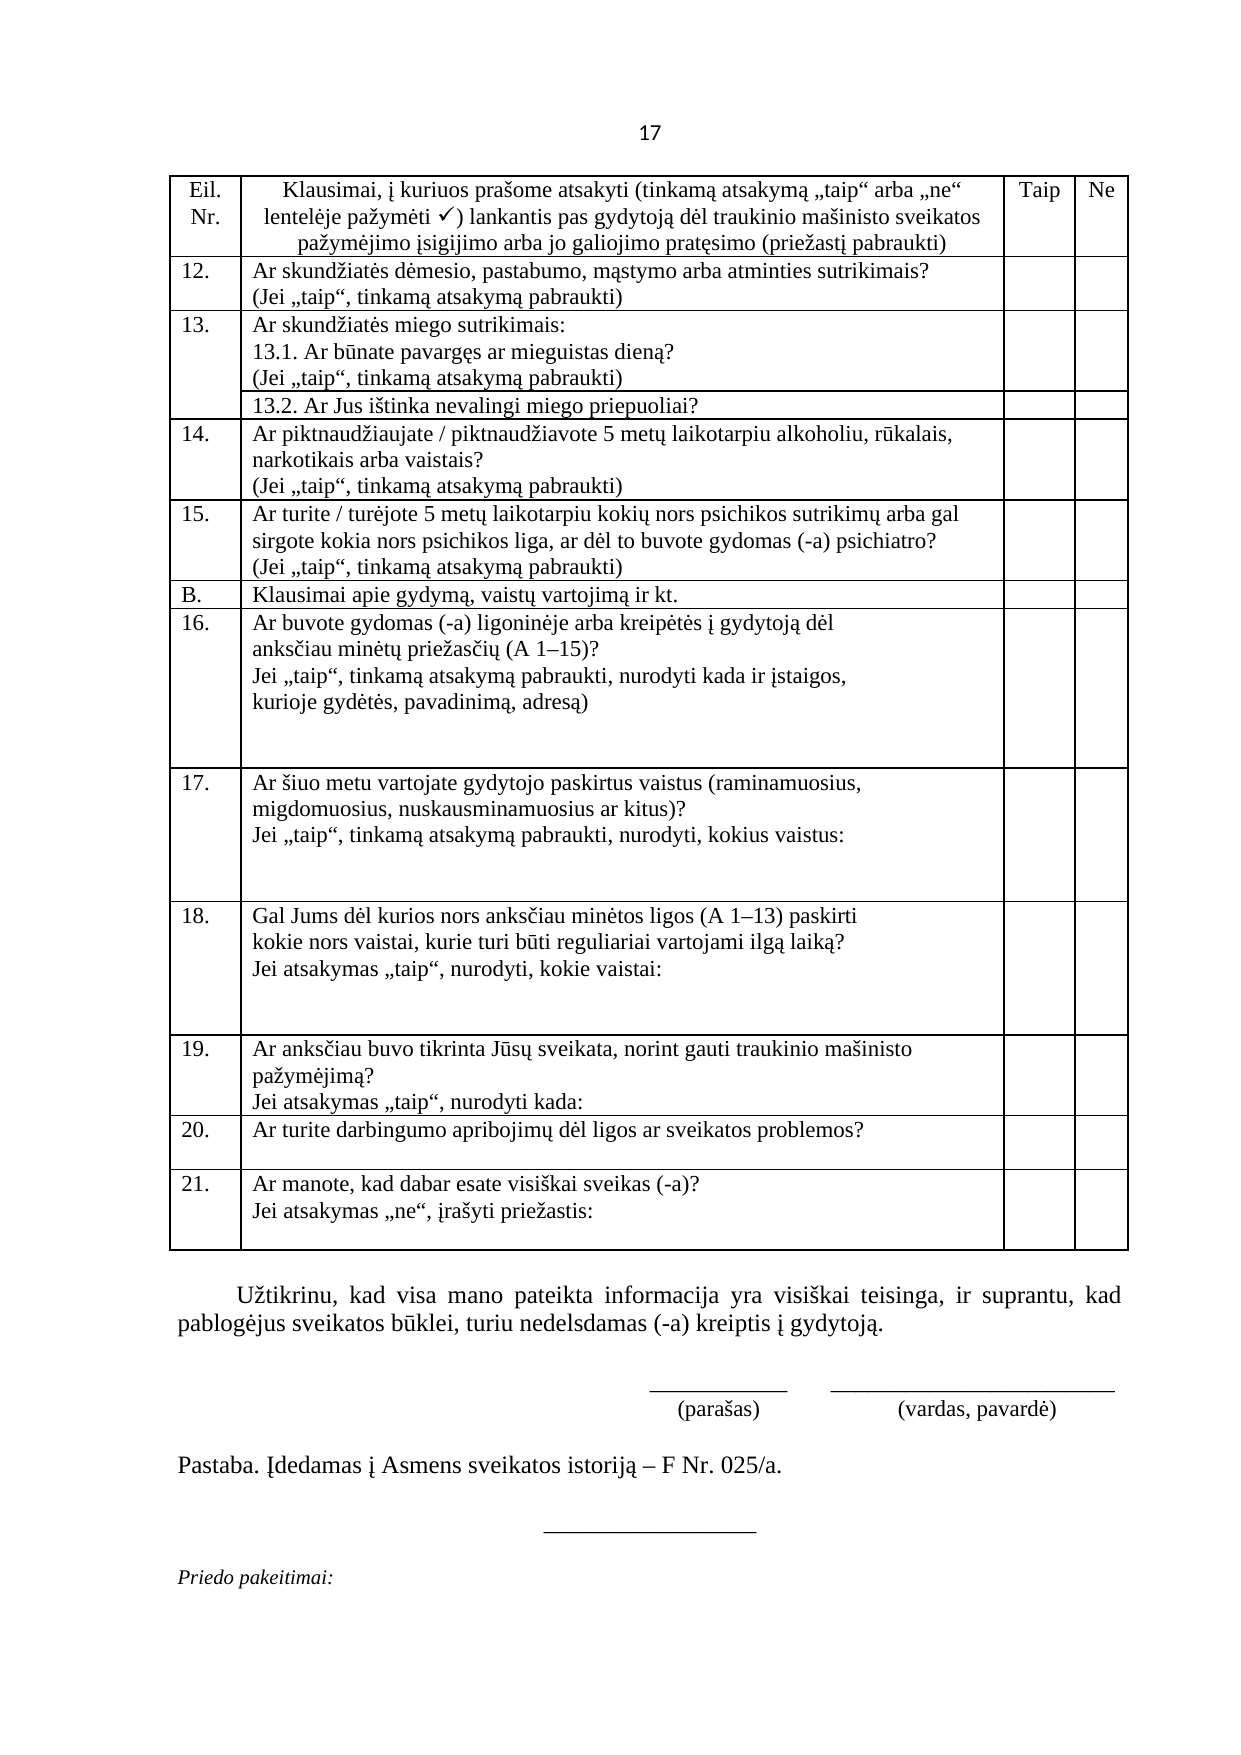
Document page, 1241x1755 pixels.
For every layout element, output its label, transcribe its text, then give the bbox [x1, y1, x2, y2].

table_header Klausimai, į kuriuos prašome atsakyti (tinkamą atsakymą „taip“ arba „ne“ lentelėje pažymėti üv) lankantis pas gydytoją dėl traukinio mašinisto sveikatos pažymėjimo įsigijimo arba jo galiojimo pratęsimo (priežastį pabraukti) [242, 177, 1003, 256]
table_cell [1076, 501, 1127, 579]
table_cell 21. [171, 1170, 240, 1249]
table_cell 19. [171, 1036, 240, 1114]
table_cell 15. [171, 501, 240, 579]
table_cell Ar anksčiau buvo tikrinta Jūsų sveikata, norint gauti traukinio mašinisto pažymėjimą? Jei atsakymas „taip“, nurodyti kada: [242, 1036, 1003, 1114]
table_cell [1076, 420, 1127, 499]
table_cell 13.2. Ar Jus ištinka nevalingi miego priepuoliai? [242, 392, 1003, 418]
table_cell Ar turite darbingumo apribojimų dėl ligos ar sveikatos problemos? [242, 1116, 1003, 1169]
table_cell [1076, 257, 1127, 310]
table_cell [1076, 1116, 1127, 1169]
table_cell Gal Jums dėl kurios nors anksčiau minėtos ligos (A 1–13) paskirti kokie nors vaistai, kurie turi būti reguliariai vartojami ilgą laiką? Jei atsakymas „taip“, nurodyti, kokie vaistai: [242, 902, 1003, 1034]
table_cell 17. [171, 769, 240, 901]
table_cell Ar turite / turėjote 5 metų laikotarpiu kokių nors psichikos sutrikimų arba gal sirgote kokia nors psichikos liga, ar dėl to buvote gydomas (-a) psichiatro? (Jei „taip“, tinkamą atsakymą pabraukti) [242, 501, 1003, 579]
table_cell 20. [171, 1116, 240, 1169]
table_cell 18. [171, 902, 240, 1034]
table_cell 16. [171, 609, 240, 767]
table_cell [1076, 609, 1127, 767]
text Užtikrinu, kad visa mano pateikta informacija yra visiškai teisinga, ir suprantu, kad pablogėjus sveikatos būklei, turiu nedelsdamas (-a) kreiptis į gydytoją. [177, 1280, 1122, 1337]
table_cell [1005, 501, 1074, 579]
table_cell Klausimai apie gydymą, vaistų vartojimą ir kt. [242, 581, 1003, 607]
table_cell [1005, 769, 1074, 901]
table_cell [1005, 392, 1074, 418]
table_cell B. [171, 581, 240, 607]
table_cell Ar piktnaudžiaujate / piktnaudžiavote 5 metų laikotarpiu alkoholiu, rūkalais, narkotikais arba vaistais? (Jei „taip“, tinkamą atsakymą pabraukti) [242, 420, 1003, 499]
text Pastaba. Įdedamas į Asmens sveikatos istoriją – F Nr. 025/a. [177, 1450, 1033, 1478]
table_cell [1076, 1036, 1127, 1114]
table_cell Ar buvote gydomas (-a) ligoninėje arba kreipėtės į gydytoją dėl anksčiau minėtų priežasčių (A 1–15)? Jei „taip“, tinkamą atsakymą pabraukti, nurodyti kada ir įstaigos, kurioje gydėtės, pavadinimą, adresą) [242, 609, 1003, 767]
table_cell 13. [171, 311, 240, 418]
table_cell [1005, 609, 1074, 767]
text (parašas) (vardas, pavardė) [677, 1395, 1122, 1421]
table_header Eil. Nr. [171, 177, 240, 256]
table_cell 12. [171, 257, 240, 310]
table_cell [1005, 420, 1074, 499]
table_cell [1005, 311, 1074, 390]
table_cell [1076, 581, 1127, 607]
table_cell [1005, 1116, 1074, 1169]
table_cell [1076, 1170, 1127, 1249]
table_cell [1076, 392, 1127, 418]
text Priedo pakeitimai: [177, 1565, 1122, 1589]
table_cell 14. [171, 420, 240, 499]
table_cell [1076, 902, 1127, 1034]
table_cell [1005, 581, 1074, 607]
table_cell [1076, 311, 1127, 390]
table_cell Ar skundžiatės miego sutrikimais: 13.1. Ar būnate pavargęs ar mieguistas dieną? (Jei „taip“, tinkamą atsakymą pabraukti) [242, 311, 1003, 390]
table_cell [1076, 769, 1127, 901]
table_cell [1005, 902, 1074, 1034]
text ___________ [649, 1366, 1122, 1395]
table_header Ne [1076, 177, 1127, 256]
table_cell Ar manote, kad dabar esate visiškai sveikas (-a)? Jei atsakymas „ne“, įrašyti priežastis: [242, 1170, 1003, 1249]
table_header Taip [1005, 177, 1074, 256]
table_cell [1005, 1036, 1074, 1114]
table_cell Ar šiuo metu vartojate gydytojo paskirtus vaistus (raminamuosius, migdomuosius, nuskausminamuosius ar kitus)? Jei „taip“, tinkamą atsakymą pabraukti, nurodyti, kokius vaistus: [242, 769, 1003, 901]
table_cell [1005, 257, 1074, 310]
table_cell [1005, 1170, 1074, 1249]
text _________________ [177, 1507, 1122, 1536]
table_cell Ar skundžiatės dėmesio, pastabumo, mąstymo arba atminties sutrikimais? (Jei „taip“, tinkamą atsakymą pabraukti) [242, 257, 1003, 310]
